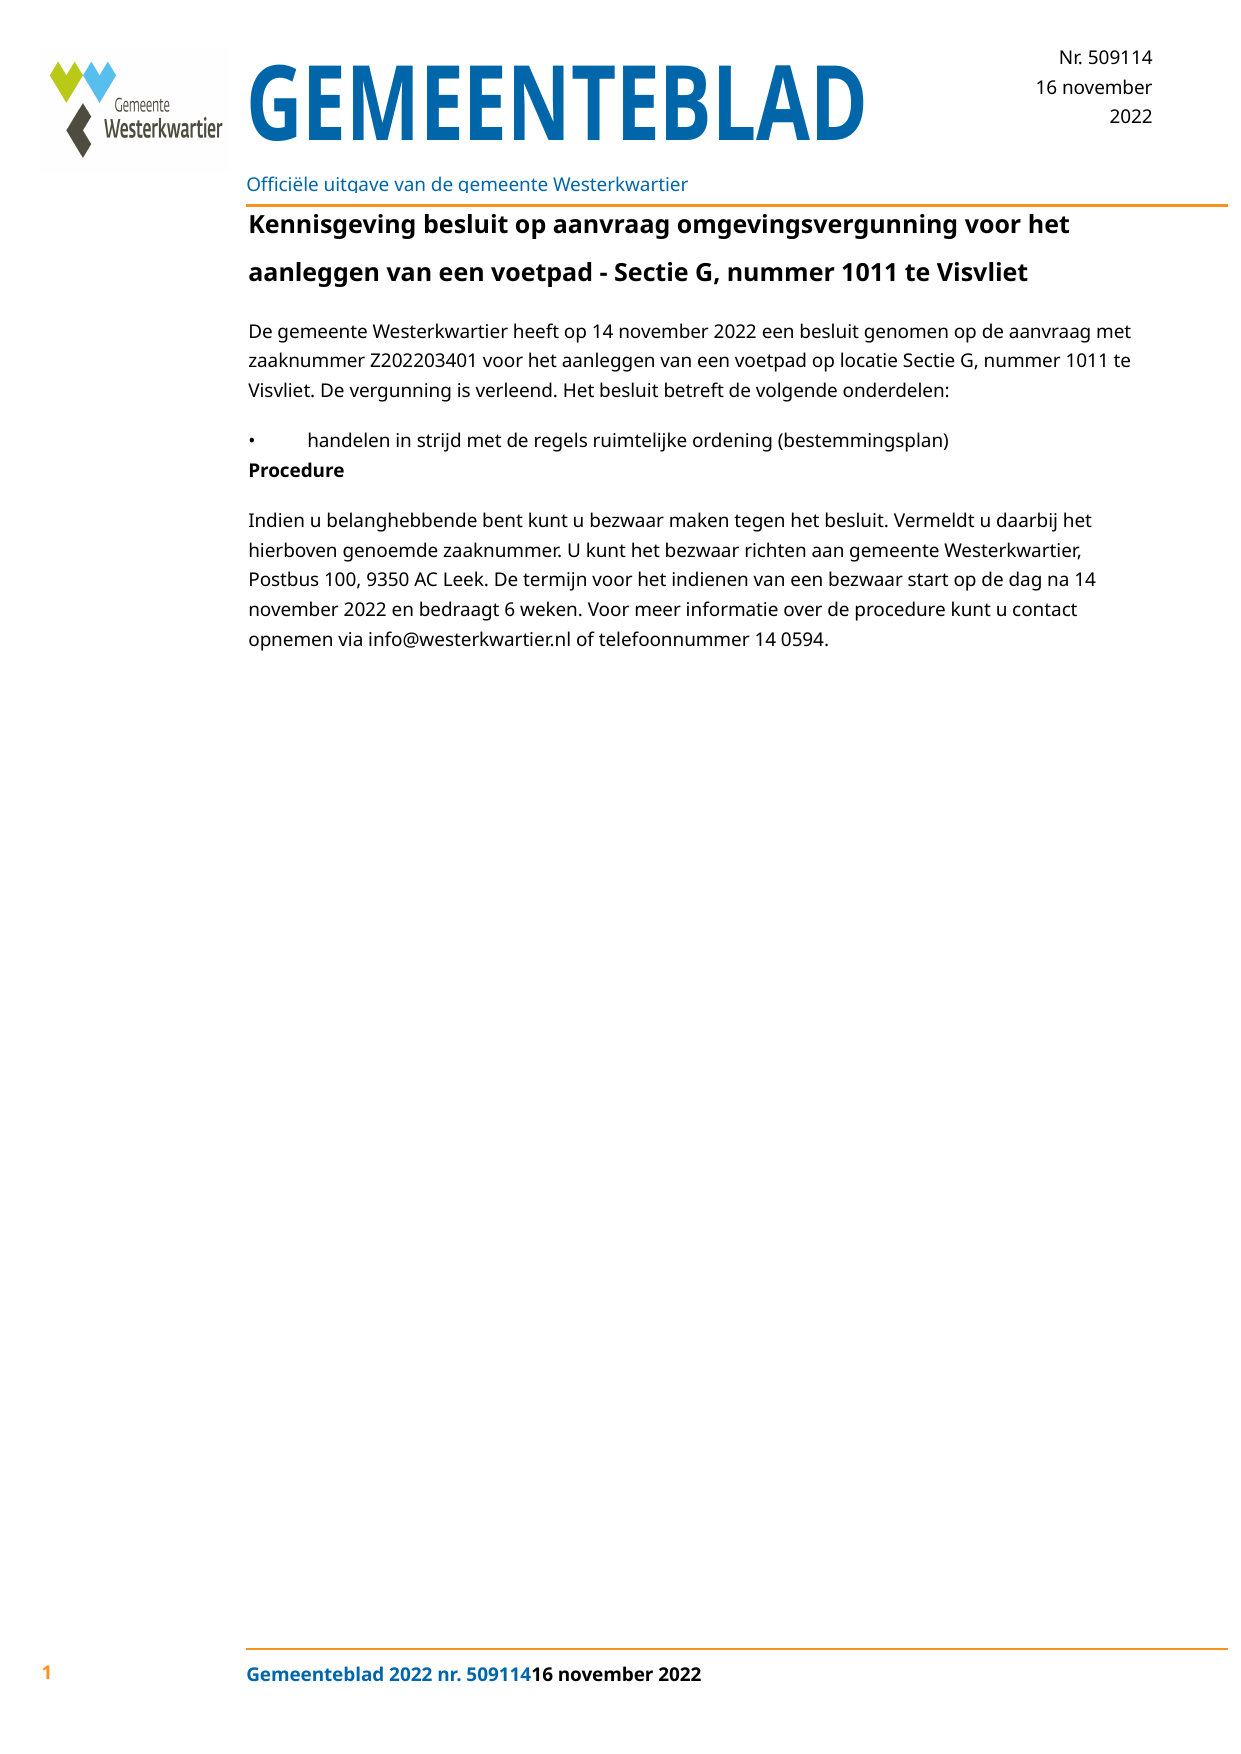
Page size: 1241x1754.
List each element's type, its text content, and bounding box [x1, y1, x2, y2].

text De gemeente Westerkwartier heeft op 14 november 2022 een besluit genomen op de aanvraag met zaaknummer Z202203401 voor het aanleggen van een voetpad op locatie Sectie G, nummer 1011 te Visvliet. De vergunning is verleend. Het besluit betreft de volgende onderdelen: [248, 318, 1152, 403]
text Procedure [248, 457, 1152, 483]
text Kennisgeving besluit op aanvraag omgevingsvergunning voor het aanleggen van een voetpad - Sectie G, nummer 1011 te Visvliet [248, 207, 1152, 288]
picture [41, 47, 231, 172]
text Indien u belanghebbende bent kunt u bezwaar maken tegen het besluit. Vermeldt u daarbij het hierboven genoemde zaaknummer. U kunt het bezwaar richten aan gemeente Westerkwartier, Postbus 100, 9350 AC Leek. De termijn voor het indienen van een bezwaar start op de dag na 14 november 2022 en bedraagt 6 weken. Voor meer informatie over de procedure kunt u contact opnemen via info@westerkwartier.nl of telefoonnummer 14 0594. [248, 507, 1152, 652]
list handelen in strijd met de regels ruimtelijke ordening (bestemmingsplan) [248, 427, 1152, 453]
